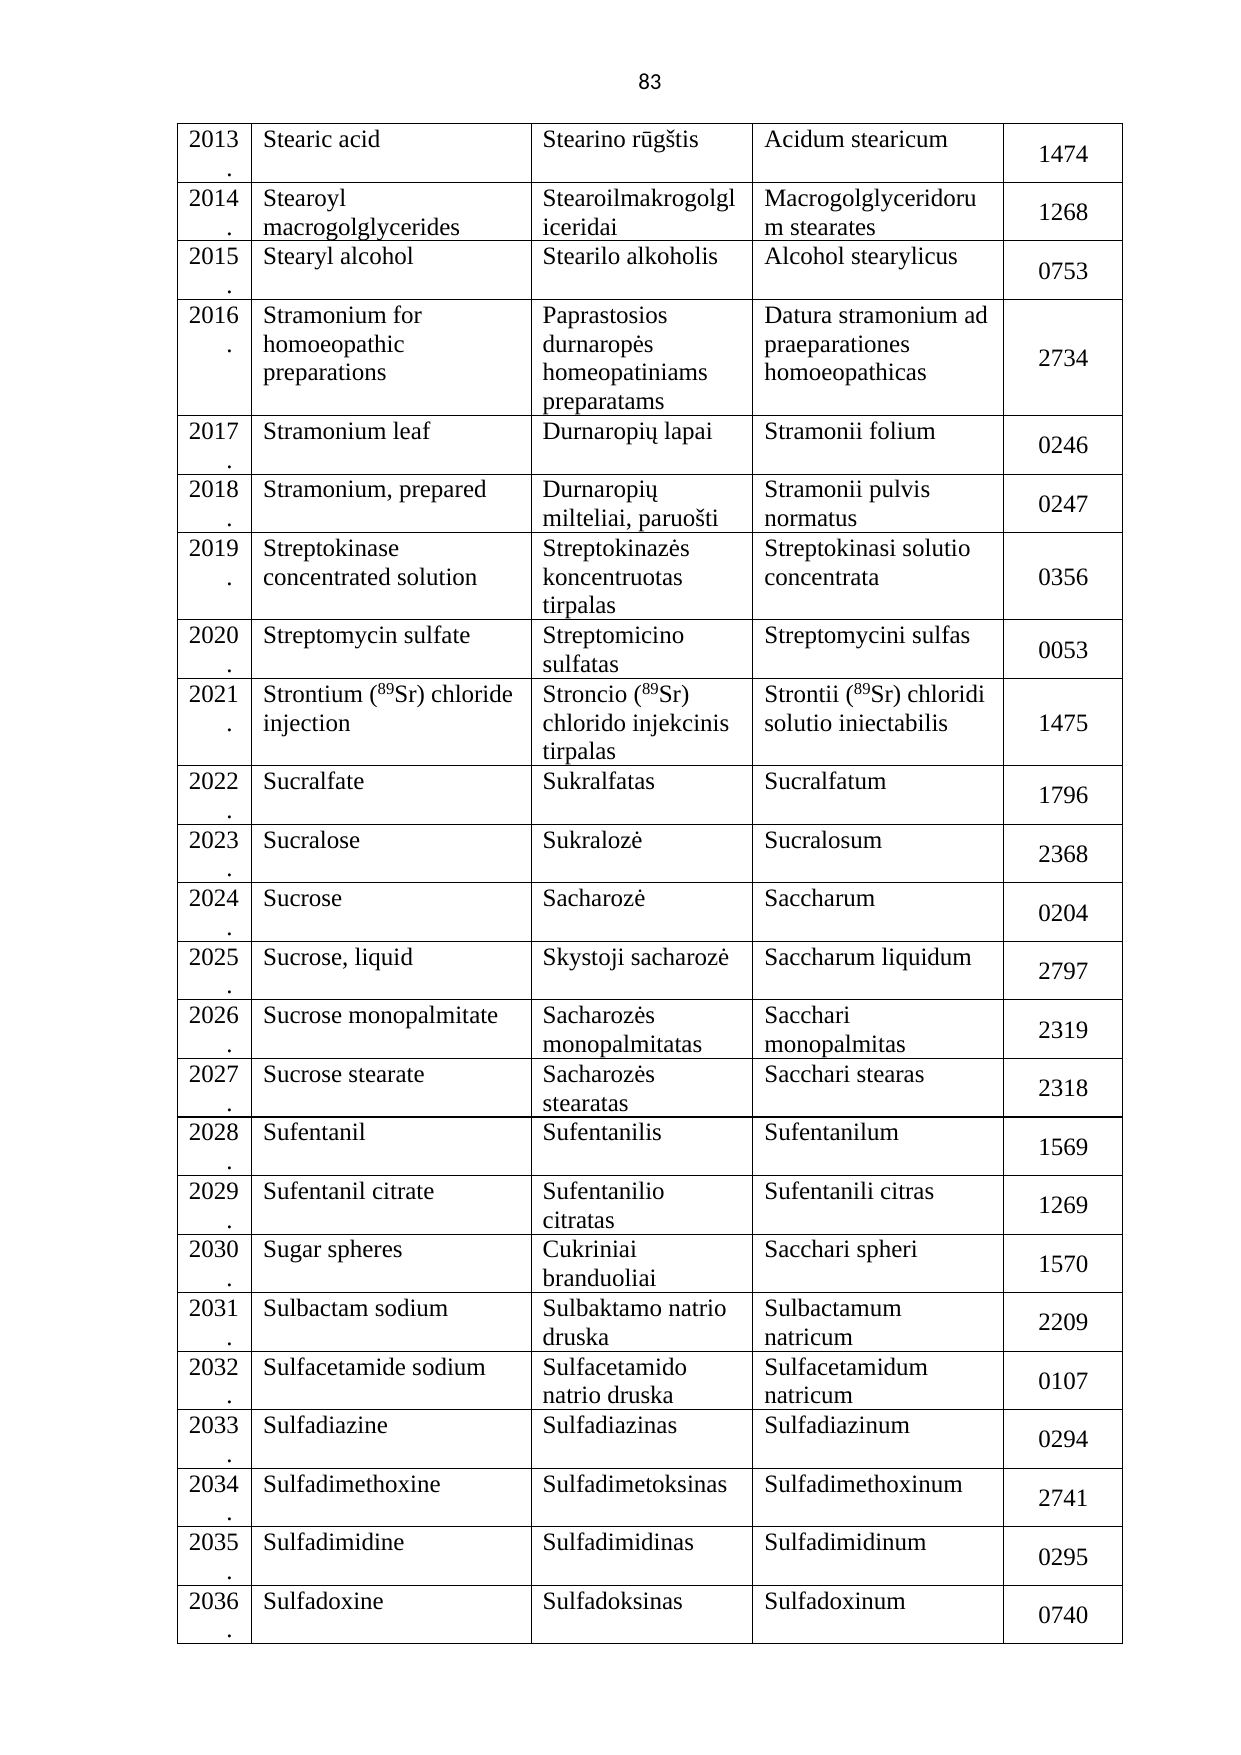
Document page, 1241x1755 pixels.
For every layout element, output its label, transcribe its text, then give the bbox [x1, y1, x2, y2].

table_cell 1796 [1004, 766, 1122, 824]
table_cell Sufentanilis [532, 1118, 752, 1175]
table_cell 2018. [178, 475, 251, 532]
table_cell Stearoilmakrogolgliceridai [532, 183, 752, 240]
table_cell Sulfadimethoxinum [753, 1469, 1003, 1526]
table_cell Sukralozė [532, 825, 752, 882]
table_cell Stearino rūgštis [532, 124, 752, 182]
table_cell 2209 [1004, 1293, 1122, 1351]
table_cell Stearilo alkoholis [532, 241, 752, 299]
table_cell Sufentanilum [753, 1118, 1003, 1175]
table_cell Stramonium for homoeopathic preparations [252, 300, 531, 415]
table_cell Durnaropių milteliai, paruošti [532, 475, 752, 532]
table_cell Sulfacetamido natrio druska [532, 1352, 752, 1409]
table_cell Sulfadiazinum [753, 1410, 1003, 1468]
table_cell Sacharozės monopalmitatas [532, 1000, 752, 1058]
table_cell 1474 [1004, 124, 1122, 182]
table_cell Sugar spheres [252, 1235, 531, 1292]
table_cell Paprastosios durnaropės homeopatiniams preparatams [532, 300, 752, 415]
table_cell Strontii (89Sr) chloridi solutio iniectabilis [753, 679, 1003, 765]
table_cell 1269 [1004, 1176, 1122, 1233]
table_cell 2036. [178, 1586, 251, 1643]
table_cell 2014. [178, 183, 251, 240]
table_cell 2031. [178, 1293, 251, 1351]
table_cell Sulfadimidine [252, 1527, 531, 1585]
table_cell Saccharum [753, 883, 1003, 941]
table_cell Sucralfate [252, 766, 531, 824]
table_cell 2741 [1004, 1469, 1122, 1526]
table_cell Durnaropių lapai [532, 416, 752, 473]
table_cell 2028. [178, 1118, 251, 1175]
table_cell Sufentanili citras [753, 1176, 1003, 1233]
table_cell Sulfadoksinas [532, 1586, 752, 1643]
table_cell 2318 [1004, 1059, 1122, 1116]
table_cell 2021. [178, 679, 251, 765]
table_cell Sulfadimetoksinas [532, 1469, 752, 1526]
table_cell Stramonii folium [753, 416, 1003, 473]
table_cell 2023. [178, 825, 251, 882]
table_cell 0053 [1004, 620, 1122, 678]
table_cell Streptomycin sulfate [252, 620, 531, 678]
table_cell 2029. [178, 1176, 251, 1233]
table_cell Stramonium, prepared [252, 475, 531, 532]
table_cell Sulfacetamide sodium [252, 1352, 531, 1409]
table_cell Sulbaktamo natrio druska [532, 1293, 752, 1351]
table_cell 2017. [178, 416, 251, 473]
table_cell Sufentanil citrate [252, 1176, 531, 1233]
table_cell 2034. [178, 1469, 251, 1526]
table_cell 1570 [1004, 1235, 1122, 1292]
table_cell Datura stramonium ad praeparationes homoeopathicas [753, 300, 1003, 415]
table_cell Saccharum liquidum [753, 942, 1003, 999]
table_cell Stearyl alcohol [252, 241, 531, 299]
table_cell 2368 [1004, 825, 1122, 882]
table_cell 1475 [1004, 679, 1122, 765]
table_cell 2016. [178, 300, 251, 415]
table_cell 2019. [178, 533, 251, 619]
table_cell 0295 [1004, 1527, 1122, 1585]
table_cell Streptokinase concentrated solution [252, 533, 531, 619]
table_cell Sacchari stearas [753, 1059, 1003, 1116]
table_cell Sucrose monopalmitate [252, 1000, 531, 1058]
table_cell 0246 [1004, 416, 1122, 473]
table_cell Stearoyl macrogolglycerides [252, 183, 531, 240]
table_cell 1268 [1004, 183, 1122, 240]
table_cell Streptomicino sulfatas [532, 620, 752, 678]
table_cell 2024. [178, 883, 251, 941]
table_cell Sulfadoxinum [753, 1586, 1003, 1643]
table_cell Stearic acid [252, 124, 531, 182]
table_cell Sulfadoxine [252, 1586, 531, 1643]
table_cell Stramonium leaf [252, 416, 531, 473]
table_cell 2026. [178, 1000, 251, 1058]
table_cell 2319 [1004, 1000, 1122, 1058]
table_cell Sukralfatas [532, 766, 752, 824]
table_cell 0356 [1004, 533, 1122, 619]
table_cell 0204 [1004, 883, 1122, 941]
table_cell Alcohol stearylicus [753, 241, 1003, 299]
table_cell Sufentanilio citratas [532, 1176, 752, 1233]
table_cell Sacchari spheri [753, 1235, 1003, 1292]
table_cell Sulfadiazinas [532, 1410, 752, 1468]
table_cell 2015. [178, 241, 251, 299]
table_cell Sucrose stearate [252, 1059, 531, 1116]
table_cell Sulbactamum natricum [753, 1293, 1003, 1351]
table_cell 2033. [178, 1410, 251, 1468]
table_cell 2032. [178, 1352, 251, 1409]
table_cell 2013. [178, 124, 251, 182]
table_cell Sufentanil [252, 1118, 531, 1175]
table_cell Acidum stearicum [753, 124, 1003, 182]
table_cell 0740 [1004, 1586, 1122, 1643]
table_cell 2734 [1004, 300, 1122, 415]
table_cell Cukriniai branduoliai [532, 1235, 752, 1292]
table_cell Sacharozė [532, 883, 752, 941]
table_cell Sulfadimidinum [753, 1527, 1003, 1585]
table_cell 2025. [178, 942, 251, 999]
table_cell Streptokinazės koncentruotas tirpalas [532, 533, 752, 619]
table_cell Sucralosum [753, 825, 1003, 882]
table_cell 0247 [1004, 475, 1122, 532]
table_cell Sucralfatum [753, 766, 1003, 824]
table_cell 2035. [178, 1527, 251, 1585]
table_cell Strontium (89Sr) chloride injection [252, 679, 531, 765]
table_cell Sulfacetamidum natricum [753, 1352, 1003, 1409]
table_cell Sacchari monopalmitas [753, 1000, 1003, 1058]
table_cell Sucralose [252, 825, 531, 882]
table_cell Sulfadimethoxine [252, 1469, 531, 1526]
table_cell Stroncio (89Sr) chlorido injekcinis tirpalas [532, 679, 752, 765]
table_cell Macrogolglyceridorum stearates [753, 183, 1003, 240]
table_cell Streptomycini sulfas [753, 620, 1003, 678]
table_cell Skystoji sacharozė [532, 942, 752, 999]
table_cell 2797 [1004, 942, 1122, 999]
table_cell Sucrose [252, 883, 531, 941]
table_cell 2027. [178, 1059, 251, 1116]
table_cell Sulfadiazine [252, 1410, 531, 1468]
table_cell 0753 [1004, 241, 1122, 299]
table_cell Sulfadimidinas [532, 1527, 752, 1585]
table_cell Sacharozės stearatas [532, 1059, 752, 1116]
table_cell 1569 [1004, 1118, 1122, 1175]
table_cell 0294 [1004, 1410, 1122, 1468]
table_cell 2030. [178, 1235, 251, 1292]
table_cell Streptokinasi solutio concentrata [753, 533, 1003, 619]
table_cell 2022. [178, 766, 251, 824]
table_cell Sulbactam sodium [252, 1293, 531, 1351]
table_cell Sucrose, liquid [252, 942, 531, 999]
table_cell 2020. [178, 620, 251, 678]
table_cell 0107 [1004, 1352, 1122, 1409]
table_cell Stramonii pulvis normatus [753, 475, 1003, 532]
